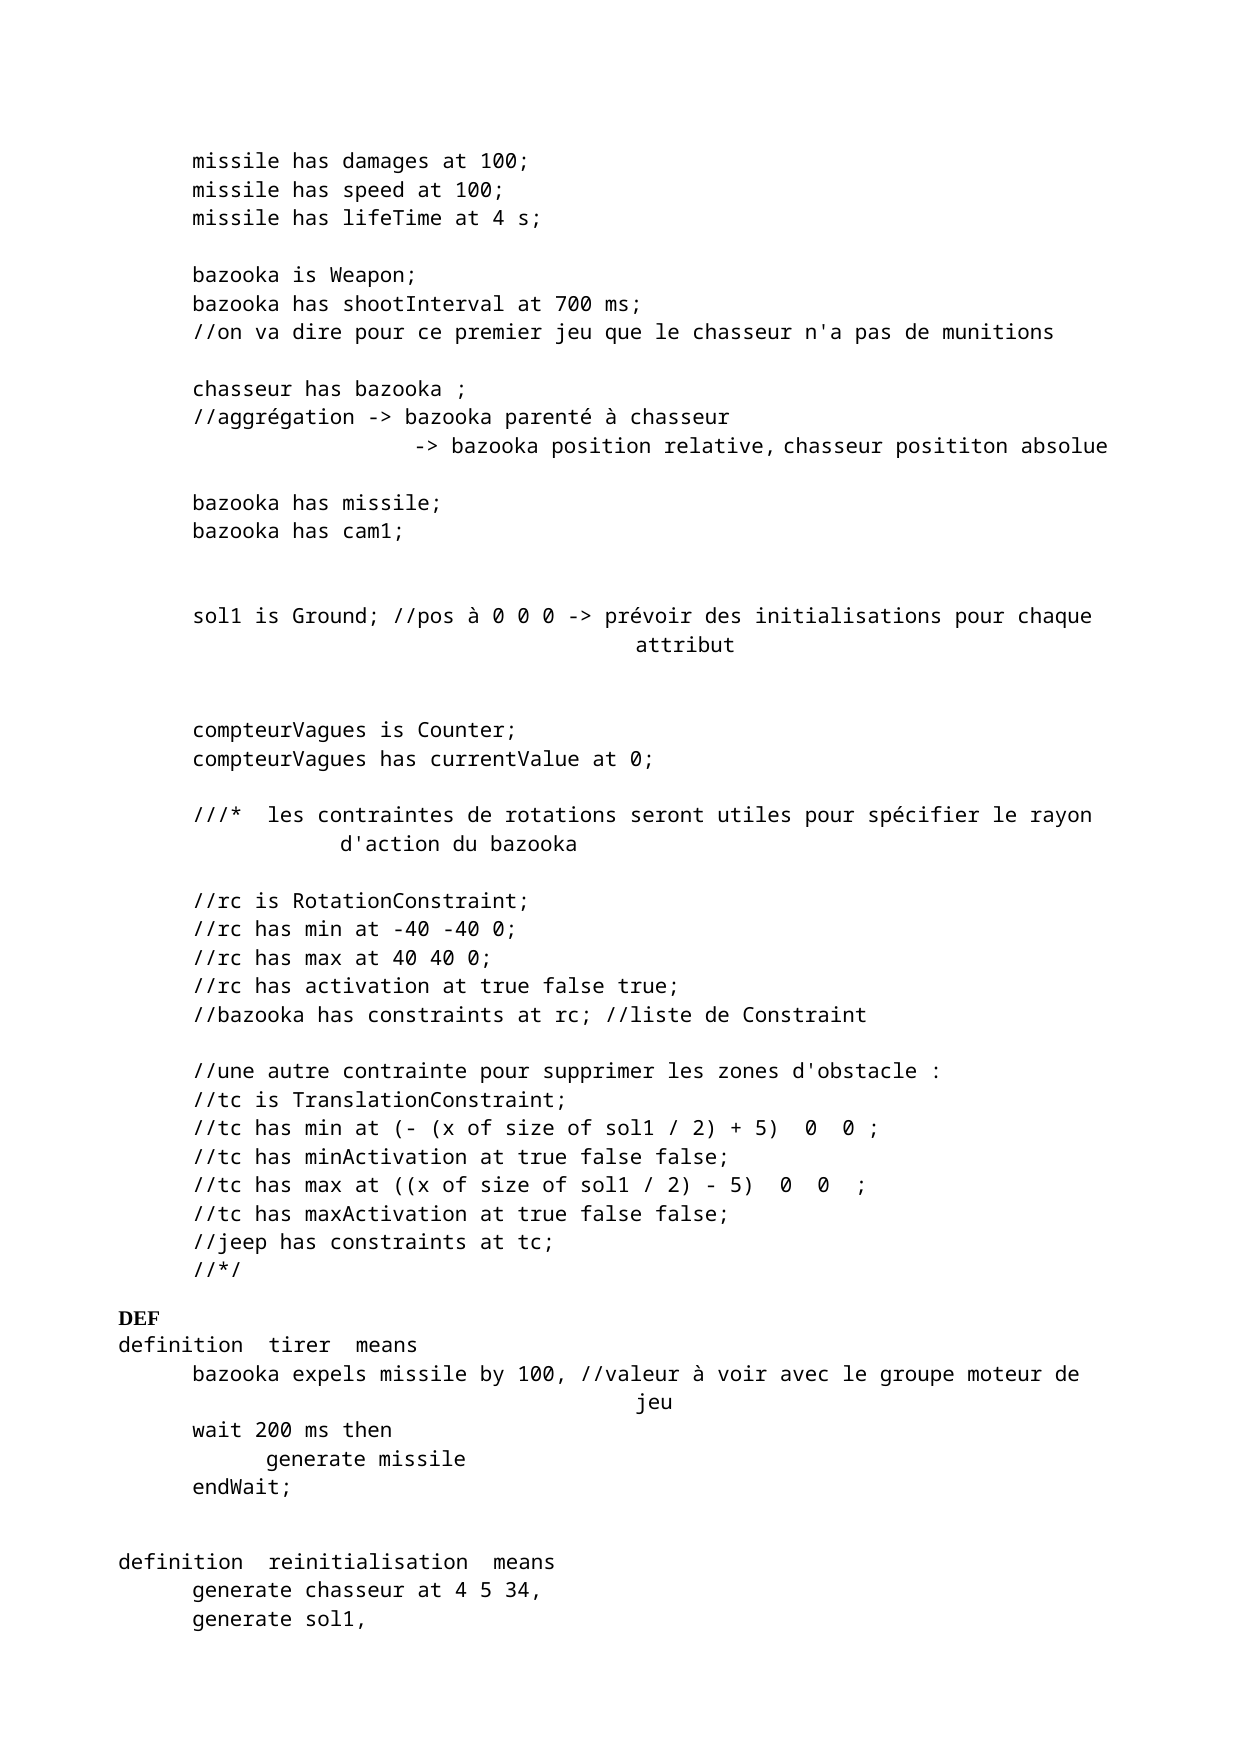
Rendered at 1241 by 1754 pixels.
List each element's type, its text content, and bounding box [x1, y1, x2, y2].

text missile has damages at 100; missile has speed at 100; missile has lifeTime at 4 s; bazooka is Weapon; bazooka has shootInterval at 700 ms; //on va dire pour ce premier jeu que le chasseur n'a pas de munitions chasseur has bazooka ; [118, 118, 1122, 402]
text -> bazooka position relative, chasseur posititon absolue [118, 431, 1122, 459]
text //rc is RotationConstraint; //rc has min at -40 -40 0; //rc has max at 40 40 0; //rc has activation at true false true; //bazooka has constraints at rc; //liste de Constraint //une autre contrainte pour supprimer les zones d'obstacle : //tc is TranslationConstraint; //tc has min at (- (x of size of sol1 / 2) + 5) 0 0 ; //tc has minActivation at true false false; //tc has max at ((x of size of sol1 / 2) - 5) 0 0 ; //tc has maxActivation at true false false; //jeep has constraints at tc; //*/ DEF definition tirer means bazooka expels missile by 100, //valeur à voir avec le groupe moteur de jeu wait 200 ms then generate missile endWait; definition reinitialisation means generate chasseur at 4 5 34, generate sol1, [118, 857, 1122, 1632]
text //aggrégation -> bazooka parenté à chasseur [118, 402, 1122, 431]
text bazooka has missile; bazooka has cam1; sol1 is Ground; //pos à 0 0 0 -> prévoir des initialisations pour chaque attribut compteurVagues is Counter; compteurVagues has currentValue at 0; ///* les contraintes de rotations seront utiles pour spécifier le rayon d'action du bazooka [118, 459, 1122, 857]
